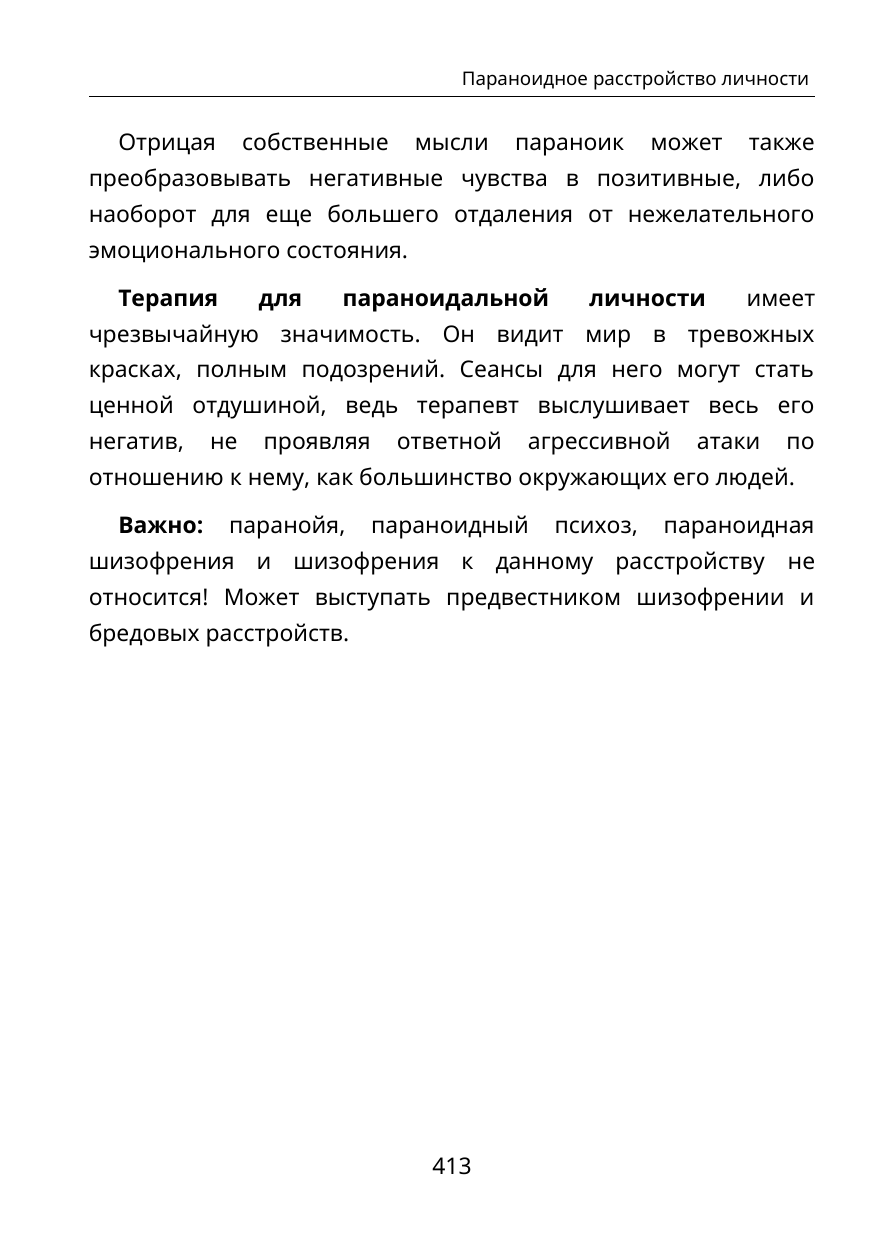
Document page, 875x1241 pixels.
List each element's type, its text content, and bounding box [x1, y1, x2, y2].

text Важно: паранойя, параноидный психоз, параноидная шизофрения и шизофрения к данному расстройству не относится! Может выступать предвестником шизофрении и бредовых расстройств. [88, 509, 815, 648]
text Терапия для параноидальной личности имеет чрезвычайную значимость. Он видит мир в тревожных красках, полным подозрений. Сеансы для него могут стать ценной отдушиной, ведь терапевт выслушивает весь его негатив, не проявляя ответной агрессивной атаки по отношению к нему, как большинство окружающих его людей. [88, 282, 815, 492]
text Отрицая собственные мысли параноик может также преобразовывать негативные чувства в позитивные, либо наоборот для еще большего отдаления от нежелательного эмоционального состояния. [88, 126, 815, 265]
